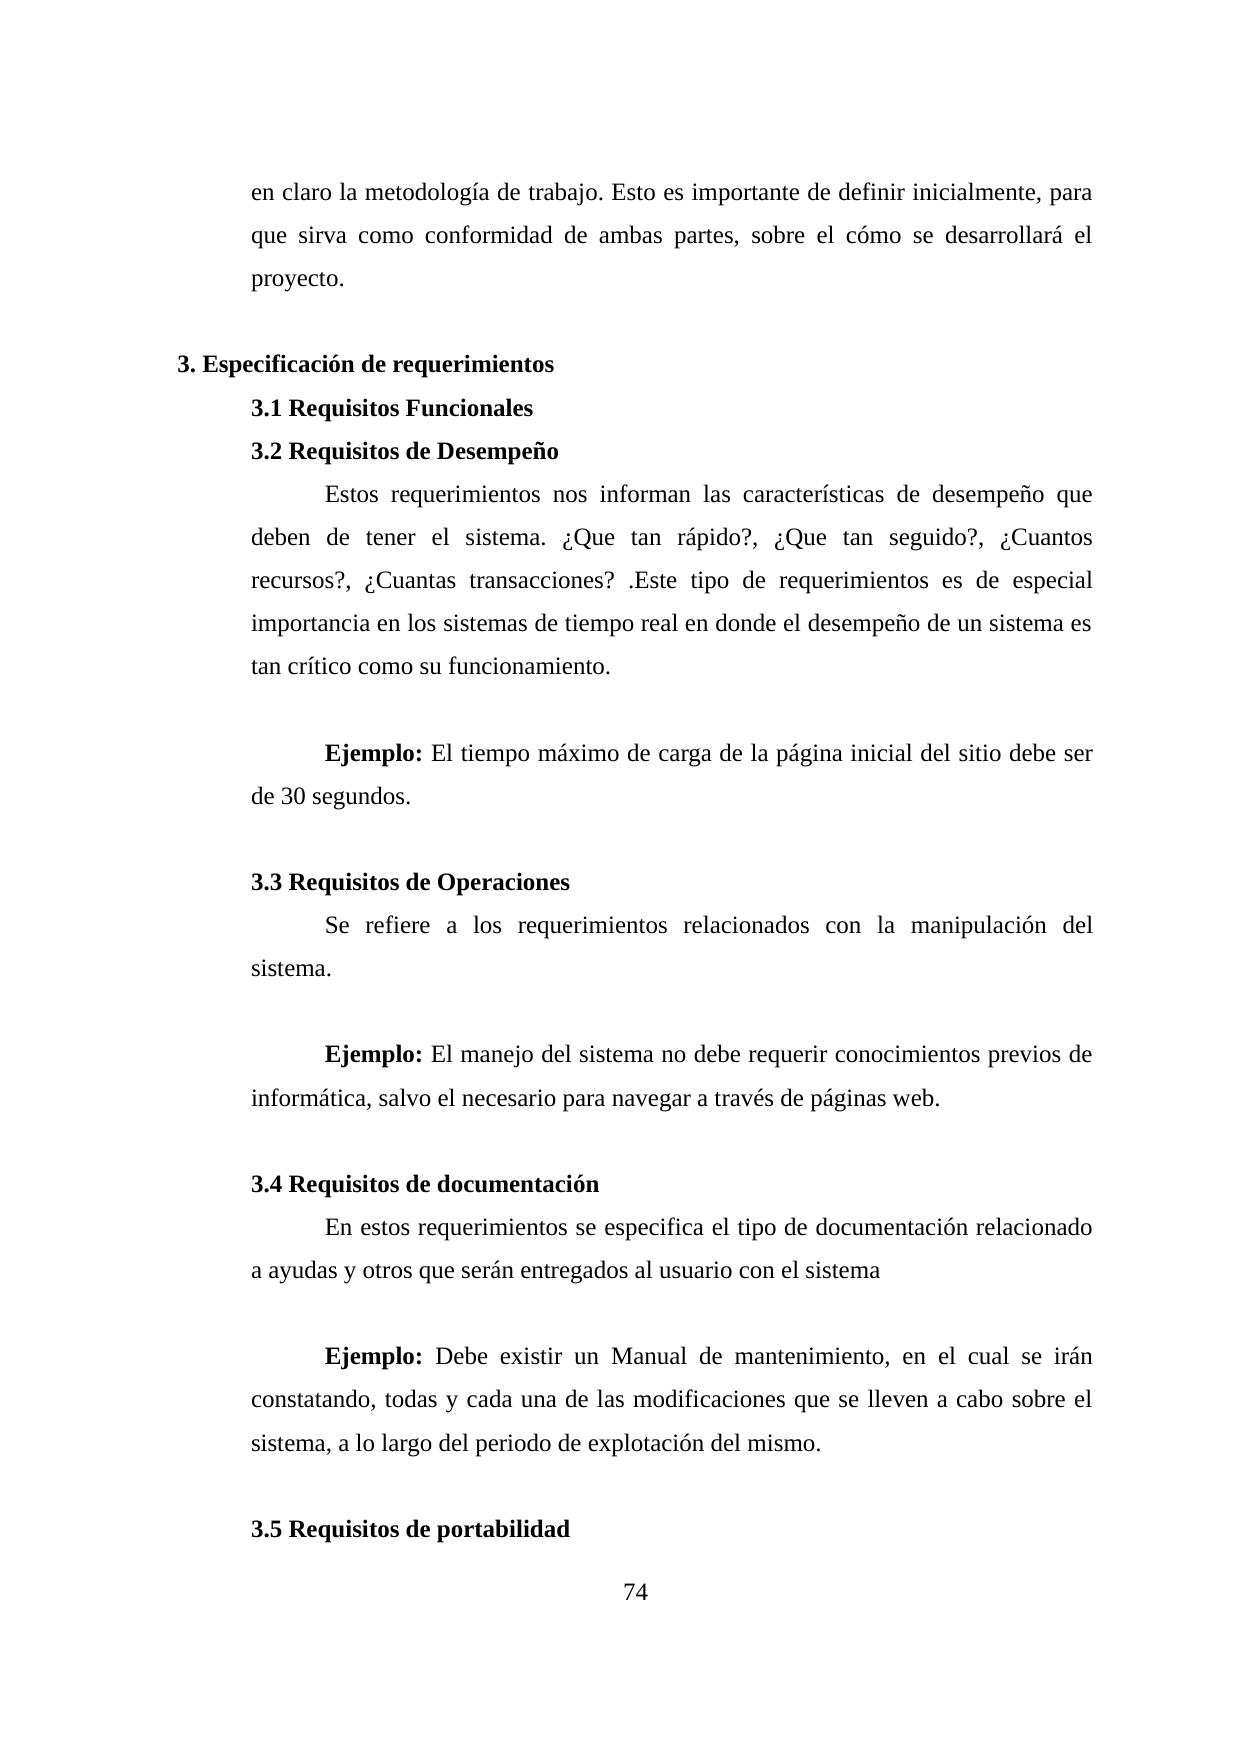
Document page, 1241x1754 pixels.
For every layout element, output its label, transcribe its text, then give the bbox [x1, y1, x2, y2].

text 3.3 Requisitos de Operaciones [177, 867, 1093, 896]
text 3.1 Requisitos Funcionales [177, 393, 1093, 421]
text en claro la metodología de trabajo. Esto es importante de definir inicialmente, para que sirva como conformidad de ambas partes, sobre el cómo se desarrollará el proyecto. [251, 177, 1093, 292]
text 3.2 Requisitos de Desempeño [177, 436, 1093, 464]
text Ejemplo: El manejo del sistema no debe requerir conocimientos previos de informática, salvo el necesario para navegar a través de páginas web. [251, 1039, 1093, 1111]
text Estos requerimientos nos informan las características de desempeño que deben de tener el sistema. ¿Que tan rápido?, ¿Que tan seguido?, ¿Cuantos recursos?, ¿Cuantas transacciones? .Este tipo de requerimientos es de especial importancia en los sistemas de tiempo real en donde el desempeño de un sistema es tan crítico como su funcionamiento. [251, 479, 1093, 680]
text Ejemplo: El tiempo máximo de carga de la página inicial del sitio debe ser de 30 segundos. [251, 738, 1093, 809]
text Ejemplo: Debe existir un Manual de mantenimiento, en el cual se irán constatando, todas y cada una de las modificaciones que se lleven a cabo sobre el sistema, a lo largo del periodo de explotación del mismo. [251, 1341, 1093, 1456]
text Se refiere a los requerimientos relacionados con la manipulación del sistema. [251, 910, 1093, 982]
text 3.4 Requisitos de documentación [177, 1169, 1093, 1198]
text 3.5 Requisitos de portabilidad [177, 1514, 1093, 1543]
text 3. Especificación de requerimientos [177, 349, 1093, 378]
text En estos requerimientos se especifica el tipo de documentación relacionado a ayudas y otros que serán entregados al usuario con el sistema [251, 1212, 1093, 1284]
